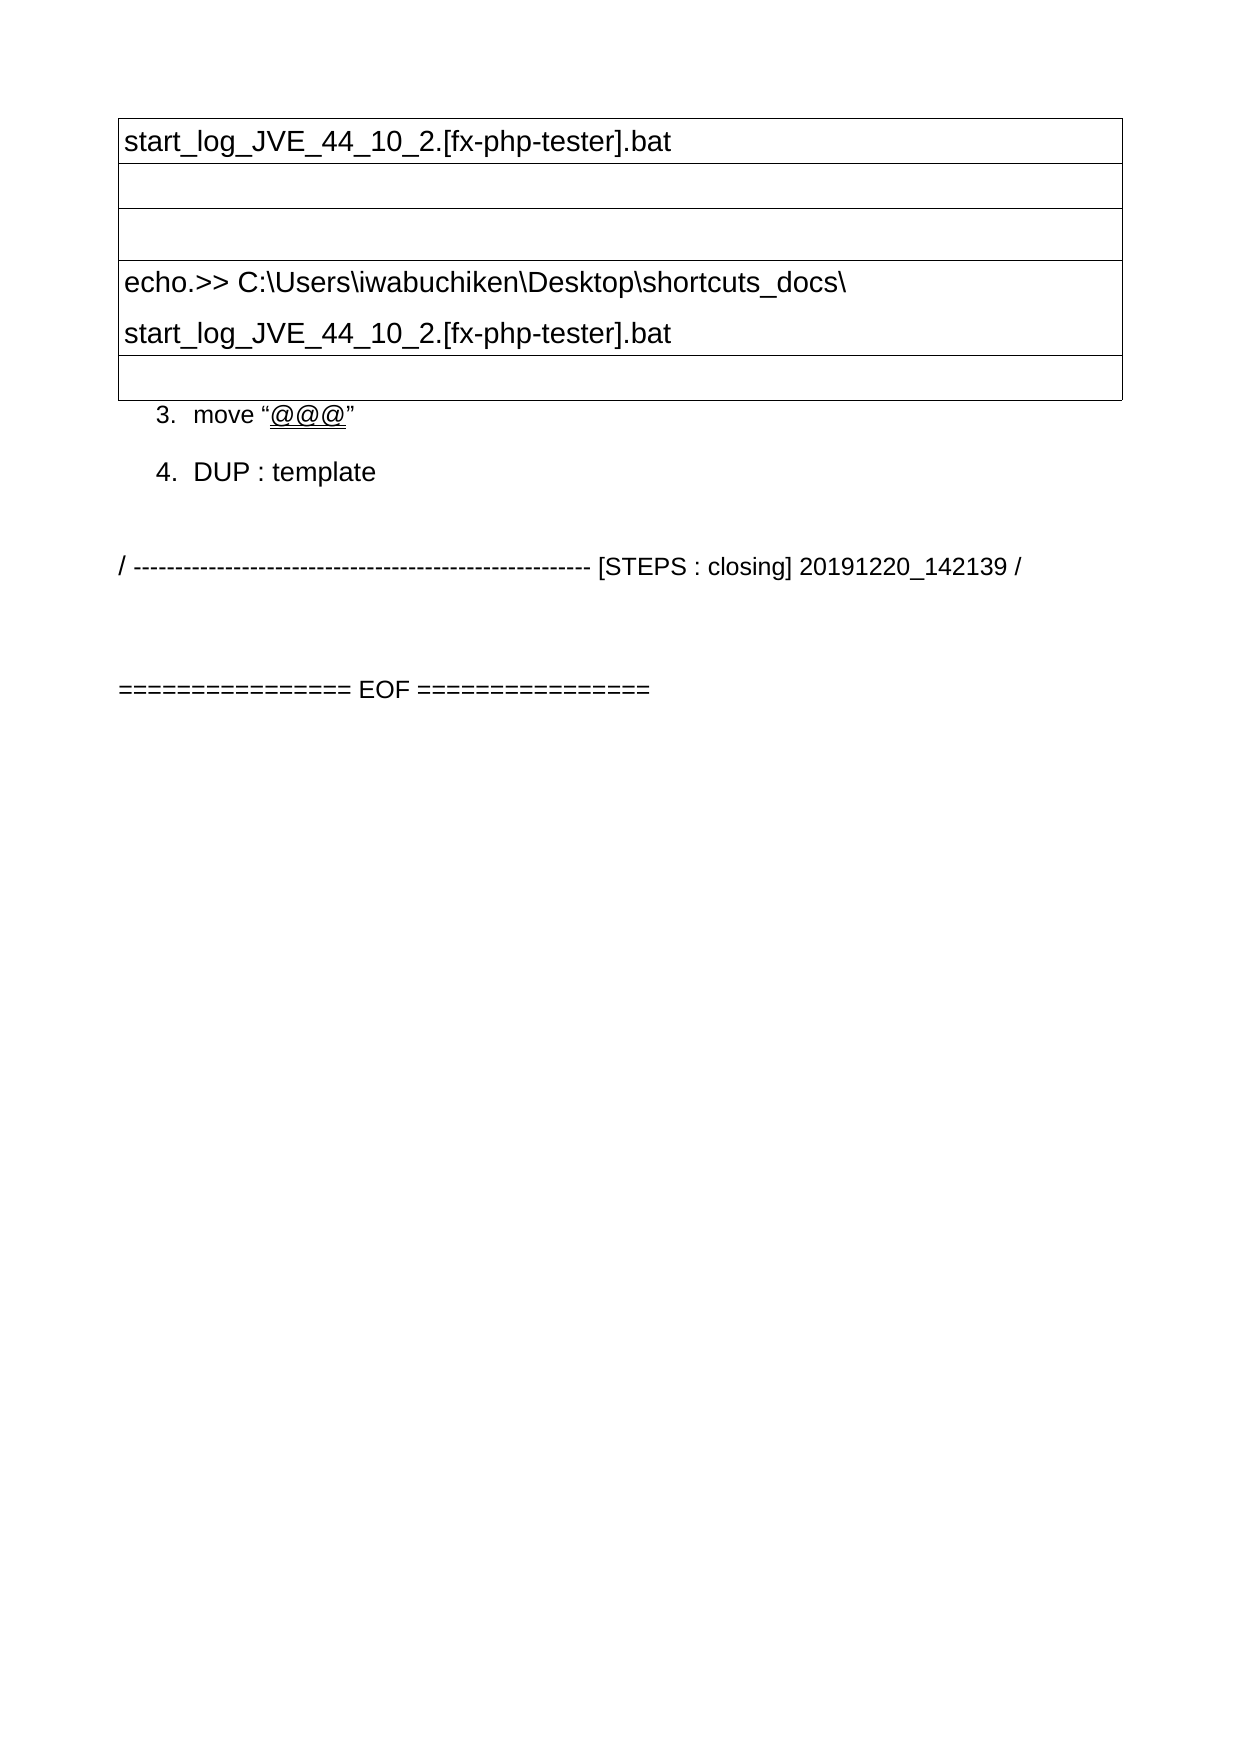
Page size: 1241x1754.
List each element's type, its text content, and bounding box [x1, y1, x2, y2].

text ================ EOF ================ [118, 676, 1122, 704]
table_cell [119, 164, 1122, 208]
list move “@@@” [156, 401, 1122, 429]
table_cell [119, 209, 1122, 259]
table_cell start_log_JVE_44_10_2.[fx-php-tester].bat [119, 119, 1122, 163]
table_cell [119, 356, 1122, 400]
table_cell echo.>> C:\Users\iwabuchiken\Desktop\shortcuts_docs\start_log_JVE_44_10_2.[fx-php-tester].bat [119, 261, 1122, 355]
text / ------------------------------------------------------- [STEPS : closing] 20191220_142139 / [118, 549, 1122, 581]
list DUP : template [156, 456, 1122, 487]
